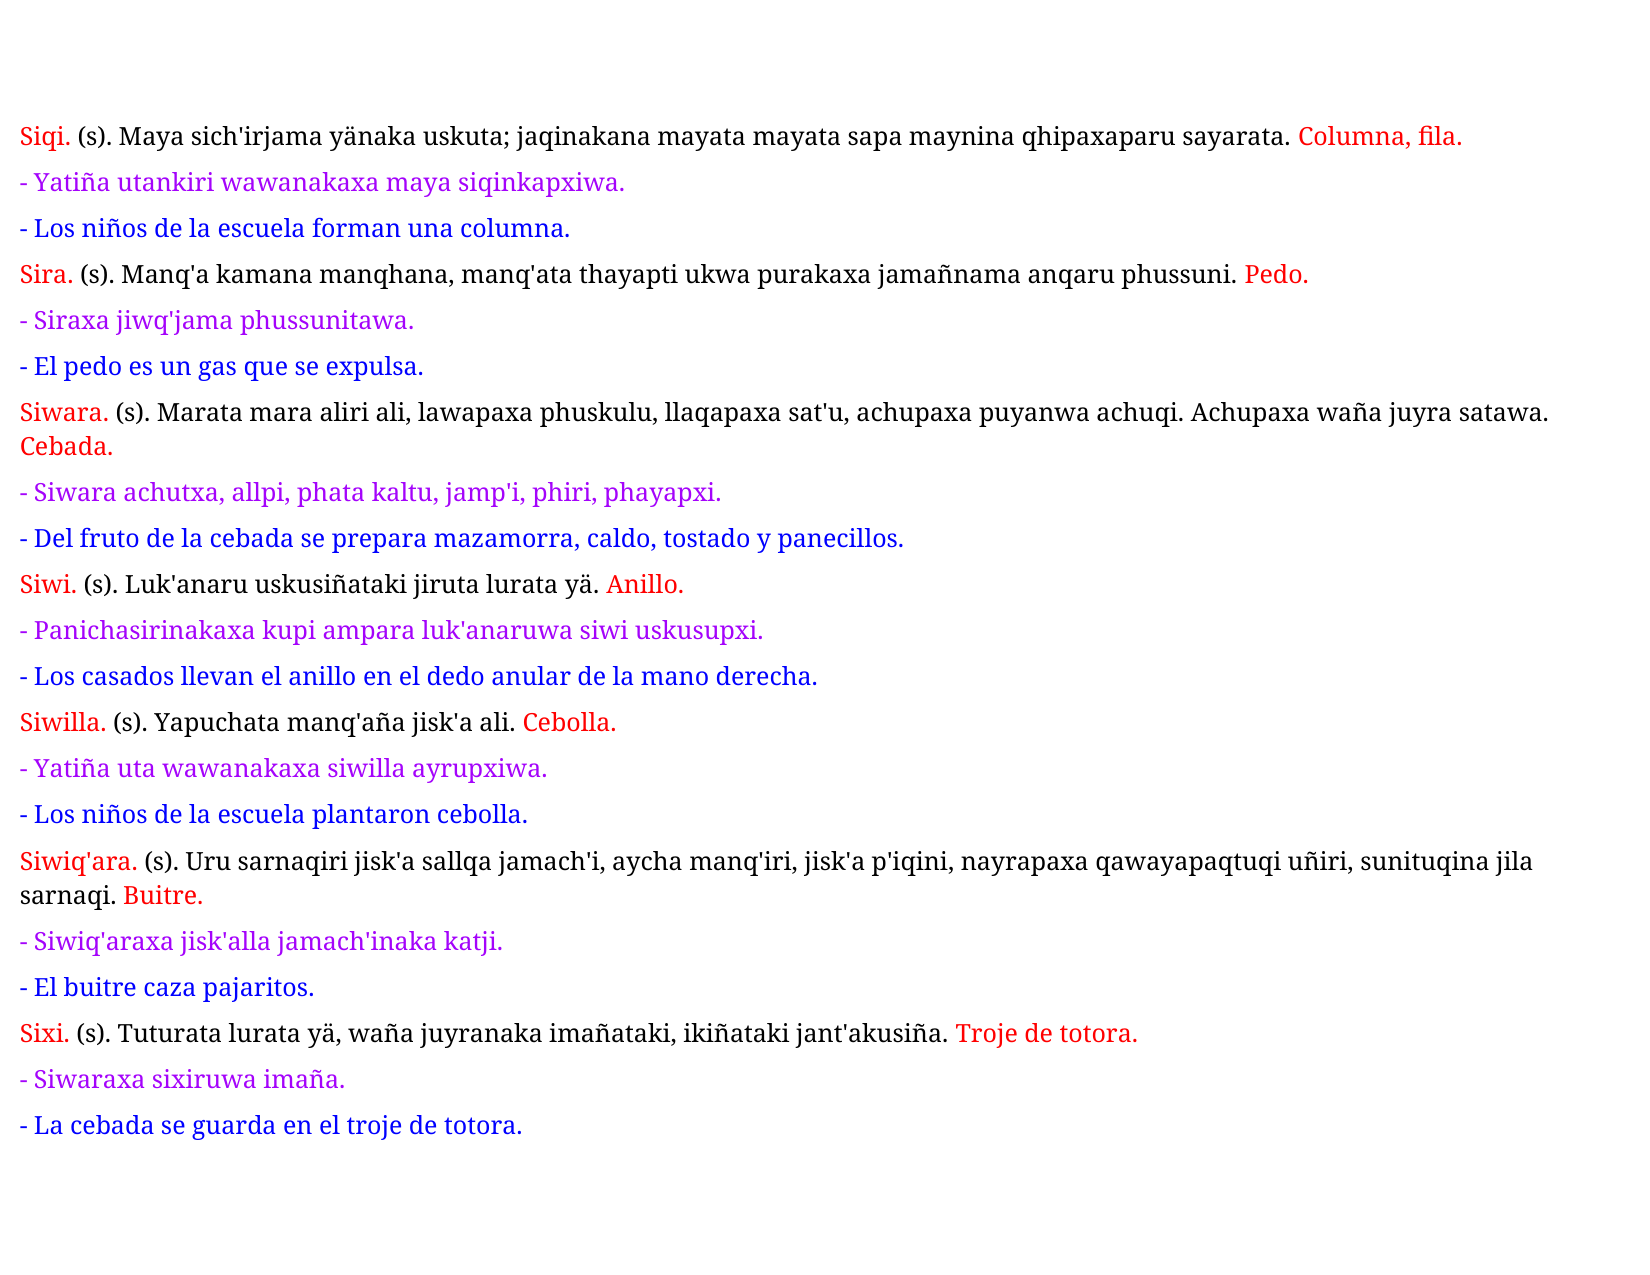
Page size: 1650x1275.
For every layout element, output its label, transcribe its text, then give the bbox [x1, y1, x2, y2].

text - Siwiq'araxa jisk'alla jamach'inaka katji. [19, 923, 1616, 957]
text Siwi. (s). Luk'anaru uskusiñataki jiruta lurata yä. Anillo. [19, 567, 1616, 601]
text - El buitre caza pajaritos. [19, 969, 1616, 1003]
text - Los niños de la escuela forman una columna. [19, 211, 1616, 245]
text - Los niños de la escuela plantaron cebolla. [19, 797, 1616, 831]
text Siwara. (s). Marata mara aliri ali, lawapaxa phuskulu, llaqapaxa sat'u, achupaxa puyanwa achuqi. Achupaxa waña juyra satawa. Cebada. [19, 395, 1616, 463]
text Sixi. (s). Tuturata lurata yä, waña juyranaka imañataki, ikiñataki jant'akusiña. Troje de totora. [19, 1015, 1616, 1049]
text - Siwaraxa sixiruwa imaña. [19, 1061, 1616, 1096]
text - Del fruto de la cebada se prepara mazamorra, caldo, tostado y panecillos. [19, 521, 1616, 555]
text - Yatiña utankiri wawanakaxa maya siqinkapxiwa. [19, 164, 1616, 199]
text Siqi. (s). Maya sich'irjama yänaka uskuta; jaqinakana mayata mayata sapa maynina qhipaxaparu sayarata. Columna, fila. [19, 118, 1616, 153]
text - El pedo es un gas que se expulsa. [19, 349, 1616, 383]
text - Siwara achutxa, allpi, phata kaltu, jamp'i, phiri, phayapxi. [19, 475, 1616, 509]
text - La cebada se guarda en el troje de totora. [19, 1107, 1616, 1142]
text Sira. (s). Manq'a kamana manqhana, manq'ata thayapti ukwa purakaxa jamañnama anqaru phussuni. Pedo. [19, 257, 1616, 291]
text - Siraxa jiwq'jama phussunitawa. [19, 303, 1616, 337]
text Siwiq'ara. (s). Uru sarnaqiri jisk'a sallqa jamach'i, aycha manq'iri, jisk'a p'iqini, nayrapaxa qawayapaqtuqi uñiri, sunituqina jila sarnaqi. Buitre. [19, 843, 1616, 911]
text - Los casados llevan el anillo en el dedo anular de la mano derecha. [19, 659, 1616, 693]
text - Yatiña uta wawanakaxa siwilla ayrupxiwa. [19, 751, 1616, 785]
text Siwilla. (s). Yapuchata manq'aña jisk'a ali. Cebolla. [19, 705, 1616, 739]
text - Panichasirinakaxa kupi ampara luk'anaruwa siwi uskusupxi. [19, 613, 1616, 647]
